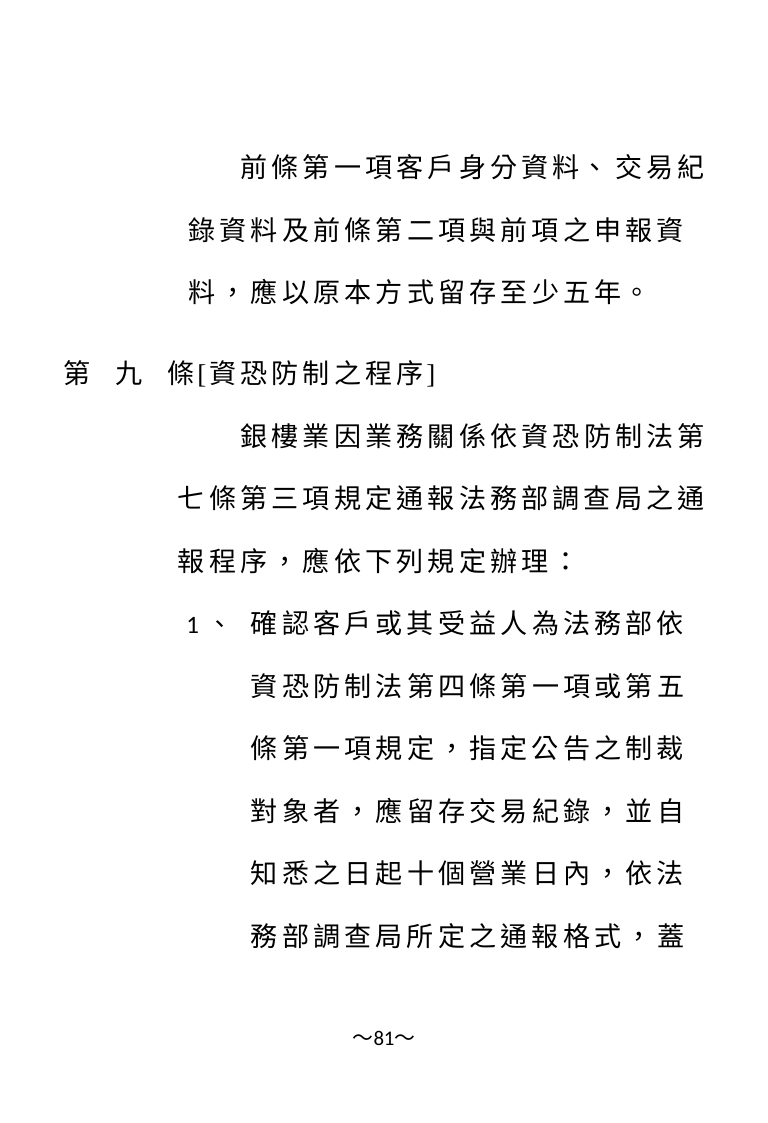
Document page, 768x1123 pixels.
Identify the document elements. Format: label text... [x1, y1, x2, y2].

list 確認客戶或其受益人為法務部依資恐防制法第四條第一項或第五條第一項規定，指定公告之制裁對象者，應留存交易紀錄，並自知悉之日起十個營業日內，依法務部調查局所定之通報格式，蓋 [180, 580, 707, 955]
text 第 九 條[資恐防制之程序] [61, 330, 708, 393]
text 前條第一項客戶身分資料、交易紀錄資料及前條第二項與前項之申報資料，應以原本方式留存至少五年。 [179, 124, 707, 312]
text 銀樓業因業務關係依資恐防制法第七條第三項規定通報法務部調查局之通報程序，應依下列規定辦理： [174, 393, 707, 580]
